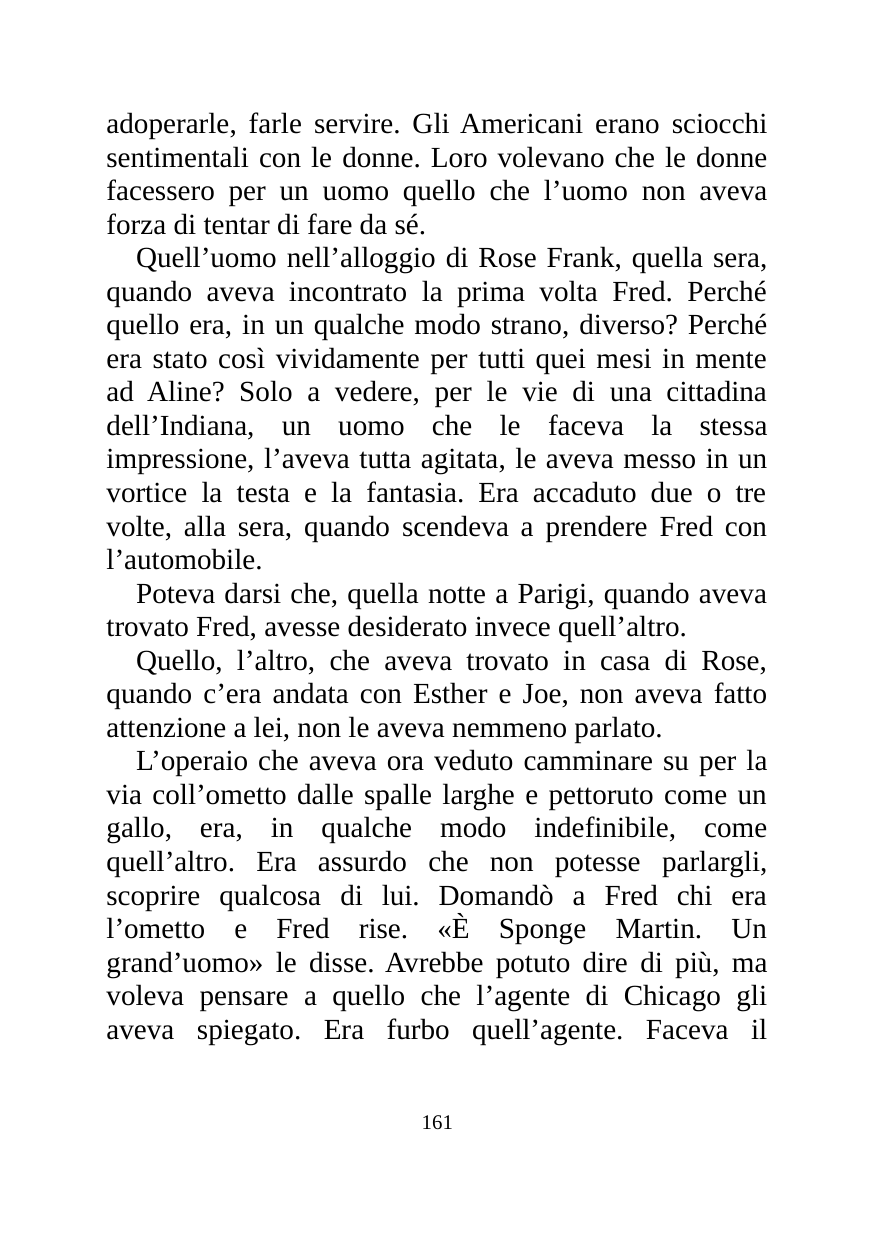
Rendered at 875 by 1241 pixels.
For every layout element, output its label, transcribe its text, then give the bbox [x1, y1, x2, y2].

text adoperarle, farle servire. Gli Americani erano sciocchi sentimentali con le donne. Loro volevano che le donne facessero per un uomo quello che l’uomo non aveva forza di tentar di fare da sé. [106, 106, 768, 240]
text Quello, l’altro, che aveva trovato in casa di Rose, quando c’era andata con Esther e Joe, non aveva fatto attenzione a lei, non le aveva nemmeno parlato. [106, 643, 768, 743]
text Quell’uomo nell’alloggio di Rose Frank, quella sera, quando aveva incontrato la prima volta Fred. Perché quello era, in un qualche modo strano, diverso? Perché era stato così vividamente per tutti quei mesi in mente ad Aline? Solo a vedere, per le vie di una cittadina dell’Indiana, un uomo che le faceva la stessa impressione, l’aveva tutta agitata, le aveva messo in un vortice la testa e la fantasia. Era accaduto due o tre volte, alla sera, quando scendeva a prendere Fred con l’automobile. [106, 240, 768, 576]
text Poteva darsi che, quella notte a Parigi, quando aveva trovato Fred, avesse desiderato invece quell’altro. [106, 576, 768, 643]
text L’operaio che aveva ora veduto camminare su per la via coll’ometto dalle spalle larghe e pettoruto come un gallo, era, in qualche modo indefinibile, come quell’altro. Era assurdo che non potesse parlargli, scoprire qualcosa di lui. Domandò a Fred chi era l’ometto e Fred rise. «È Sponge Martin. Un grand’uomo» le disse. Avrebbe potuto dire di più, ma voleva pensare a quello che l’agente di Chicago gli aveva spiegato. Era furbo quell’agente. Faceva il [106, 743, 768, 1045]
